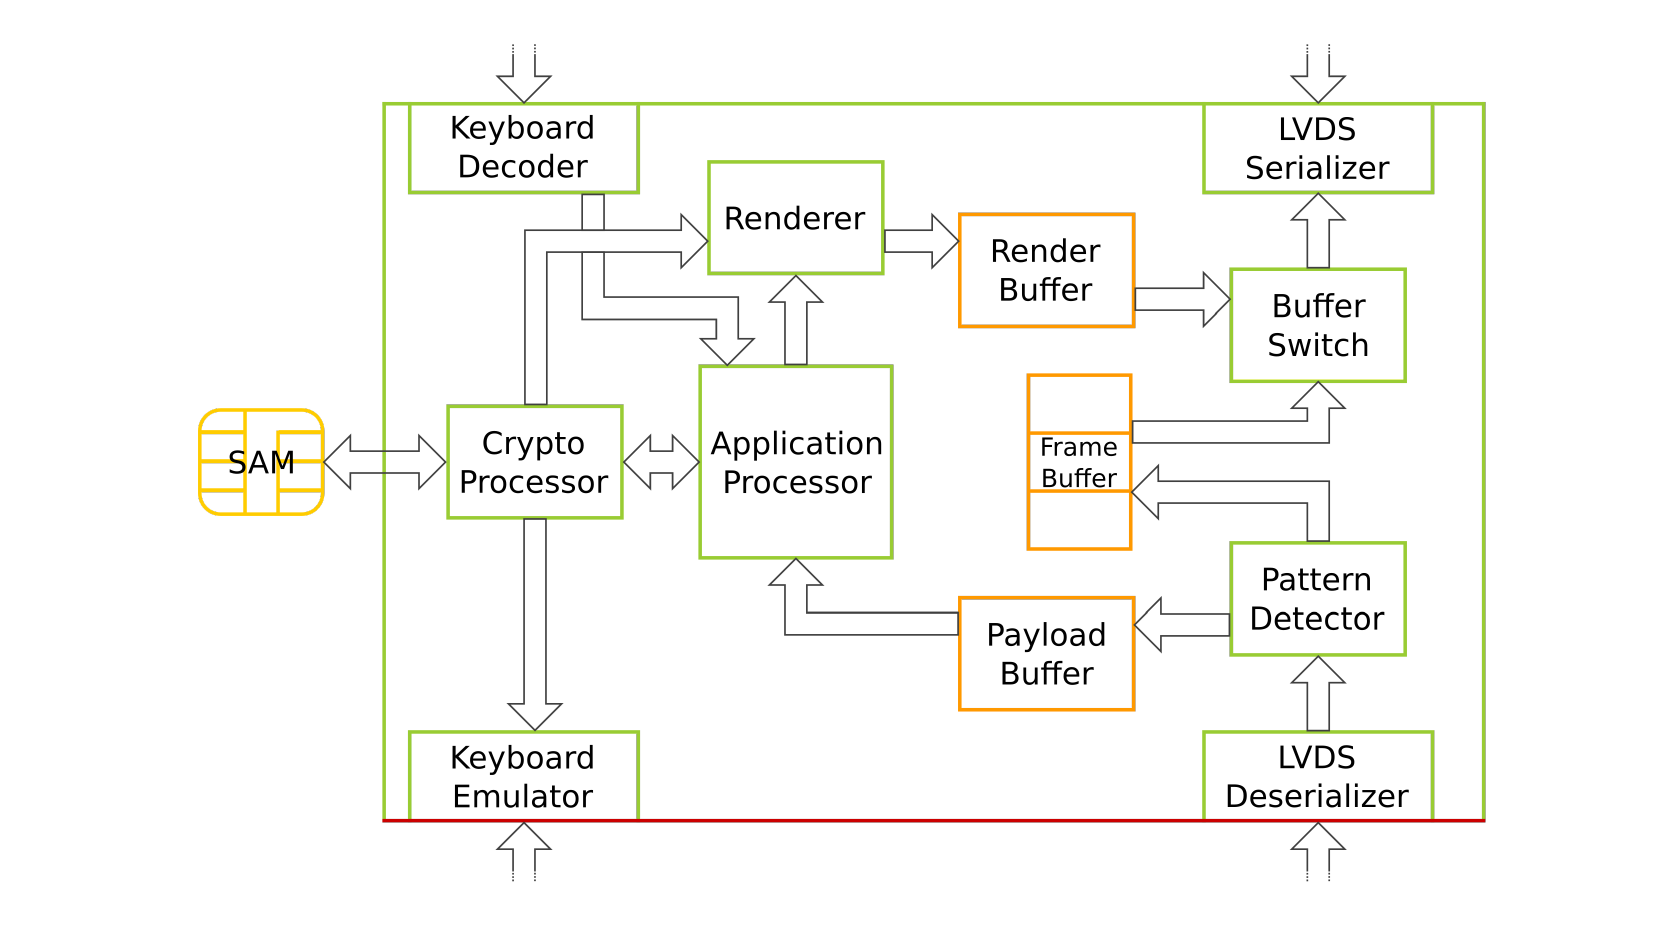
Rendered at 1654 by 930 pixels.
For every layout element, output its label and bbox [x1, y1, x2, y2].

picture [168, 14, 1515, 911]
